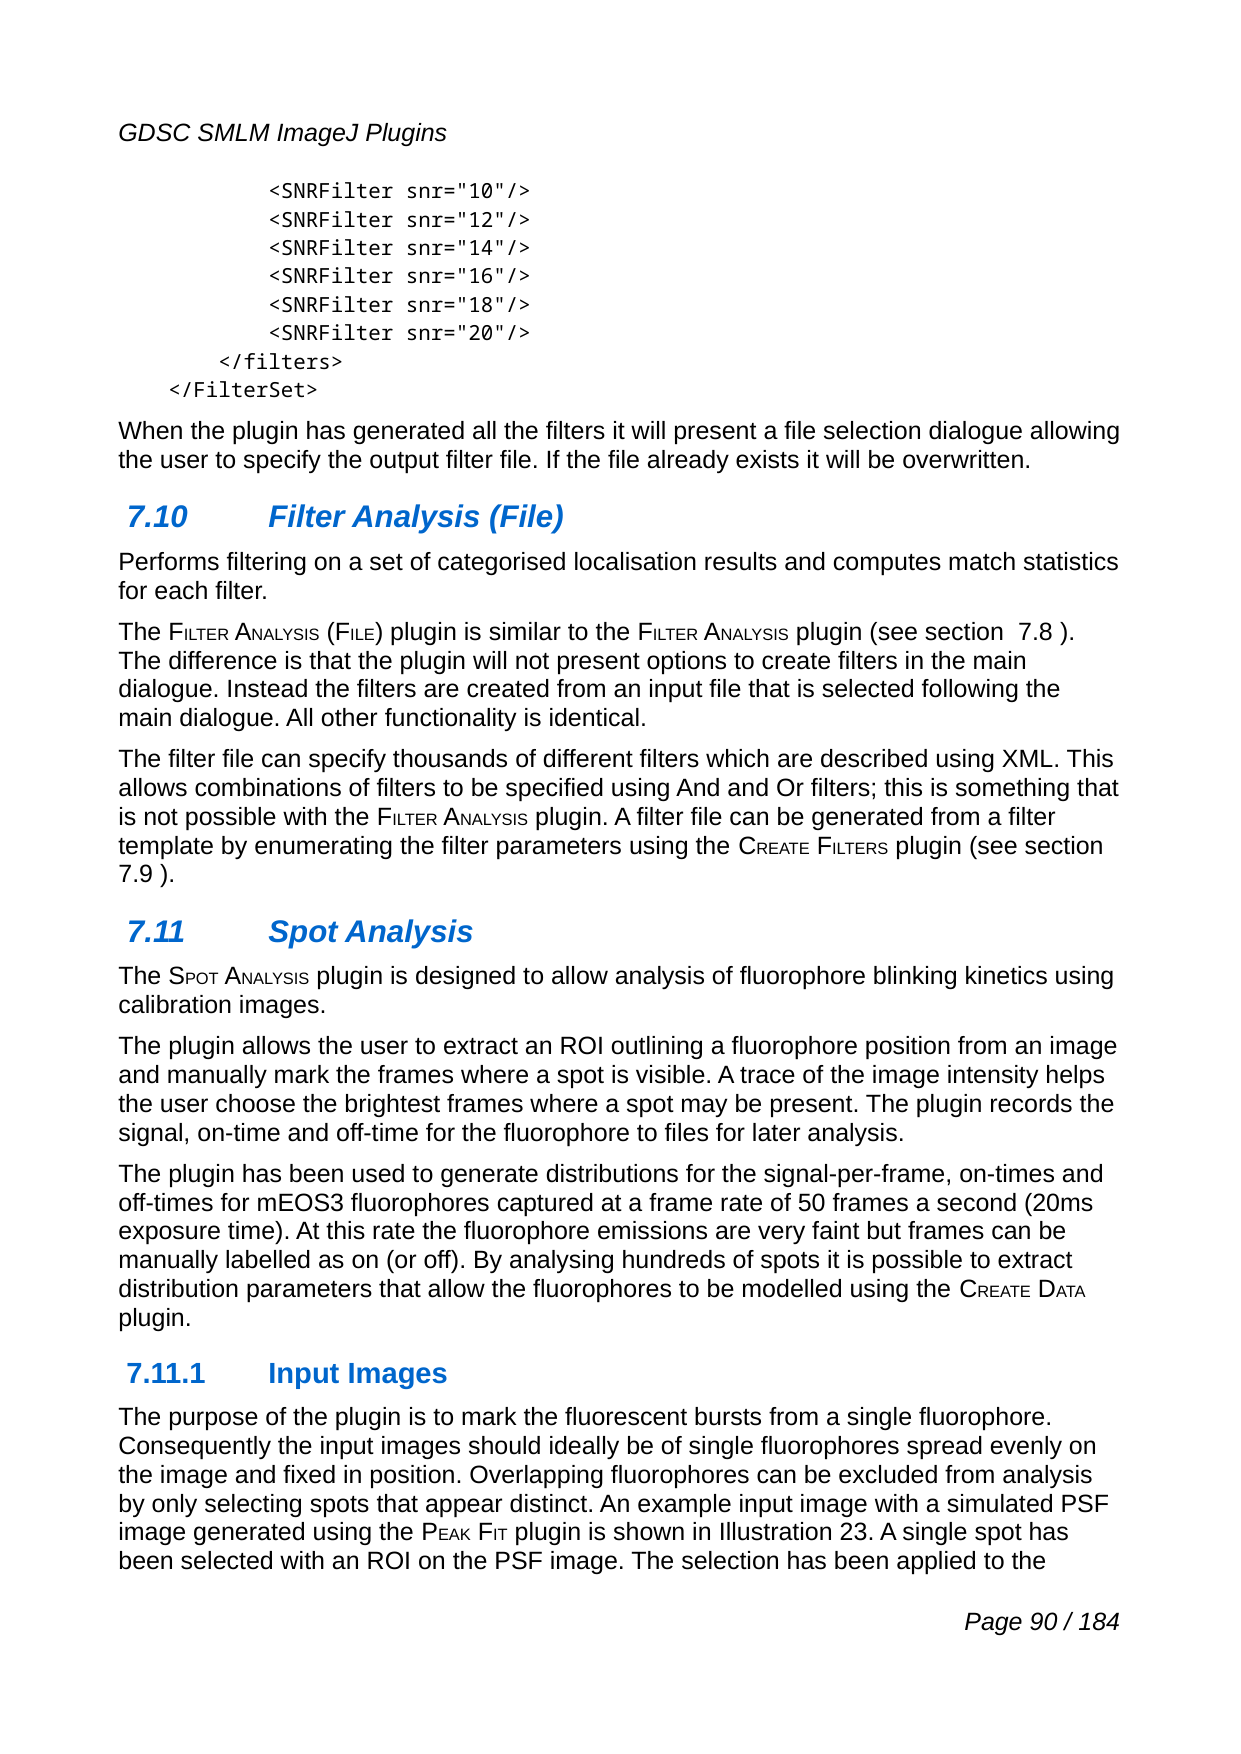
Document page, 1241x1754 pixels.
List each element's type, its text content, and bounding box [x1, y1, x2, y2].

text Performs filtering on a set of categorised localisation results and computes match statistics for each filter. [118, 547, 1122, 604]
text The Spot Analysis plugin is designed to allow analysis of fluorophore blinking kinetics using calibration images. [118, 961, 1122, 1019]
text The filter file can specify thousands of different filters which are described using XML. This allows combinations of filters to be specified using And and Or filters; this is something that is not possible with the Filter Analysis plugin. A filter file can be generated from a filter template by enumerating the filter parameters using the Create Filters plugin (see section 7.9). [118, 744, 1122, 888]
subtitle Spot Analysis [118, 913, 1122, 949]
text <SNRFilter snr="20"/> [118, 318, 1122, 347]
text </FilterSet> [118, 375, 1122, 404]
text </filters> [118, 347, 1122, 375]
text <SNRFilter snr="10"/> [118, 176, 1122, 205]
text The purpose of the plugin is to mark the fluorescent bursts from a single fluorophore. Consequently the input images should ideally be of single fluorophores spread evenly on the image and fixed in position. Overlapping fluorophores can be excluded from analysis by only selecting spots that appear distinct. An example input image with a simulated PSF image generated using the Peak Fit plugin is shown in Illustration 23. A single spot has been selected with an ROI on the PSF image. The selection has been applied to the [118, 1402, 1122, 1575]
text The plugin has been used to generate distributions for the signal-per-frame, on-times and off-times for mEOS3 fluorophores captured at a frame rate of 50 frames a second (20ms exposure time). At this rate the fluorophore emissions are very faint but frames can be manually labelled as on (or off). By analysing hundreds of spots it is possible to extract distribution parameters that allow the fluorophores to be modelled using the Create Data plugin. [118, 1159, 1122, 1331]
subtitle Input Images [118, 1356, 1122, 1390]
text The plugin allows the user to extract an ROI outlining a fluorophore position from an image and manually mark the frames where a spot is visible. A trace of the image intensity helps the user choose the brightest frames where a spot may be present. The plugin records the signal, on-time and off-time for the fluorophore to files for later analysis. [118, 1031, 1122, 1146]
text The Filter Analysis (File) plugin is similar to the Filter Analysis plugin (see section 7.8). The difference is that the plugin will not present options to create filters in the main dialogue. Instead the filters are created from an input file that is selected following the main dialogue. All other functionality is identical. [118, 617, 1122, 732]
text <SNRFilter snr="18"/> [118, 290, 1122, 318]
text <SNRFilter snr="16"/> [118, 262, 1122, 290]
text When the plugin has generated all the filters it will present a file selection dialogue allowing the user to specify the output filter file. If the file already exists it will be overwritten. [118, 416, 1122, 474]
subtitle Filter Analysis (File) [118, 498, 1122, 534]
text <SNRFilter snr="12"/> [118, 205, 1122, 233]
text <SNRFilter snr="14"/> [118, 233, 1122, 262]
